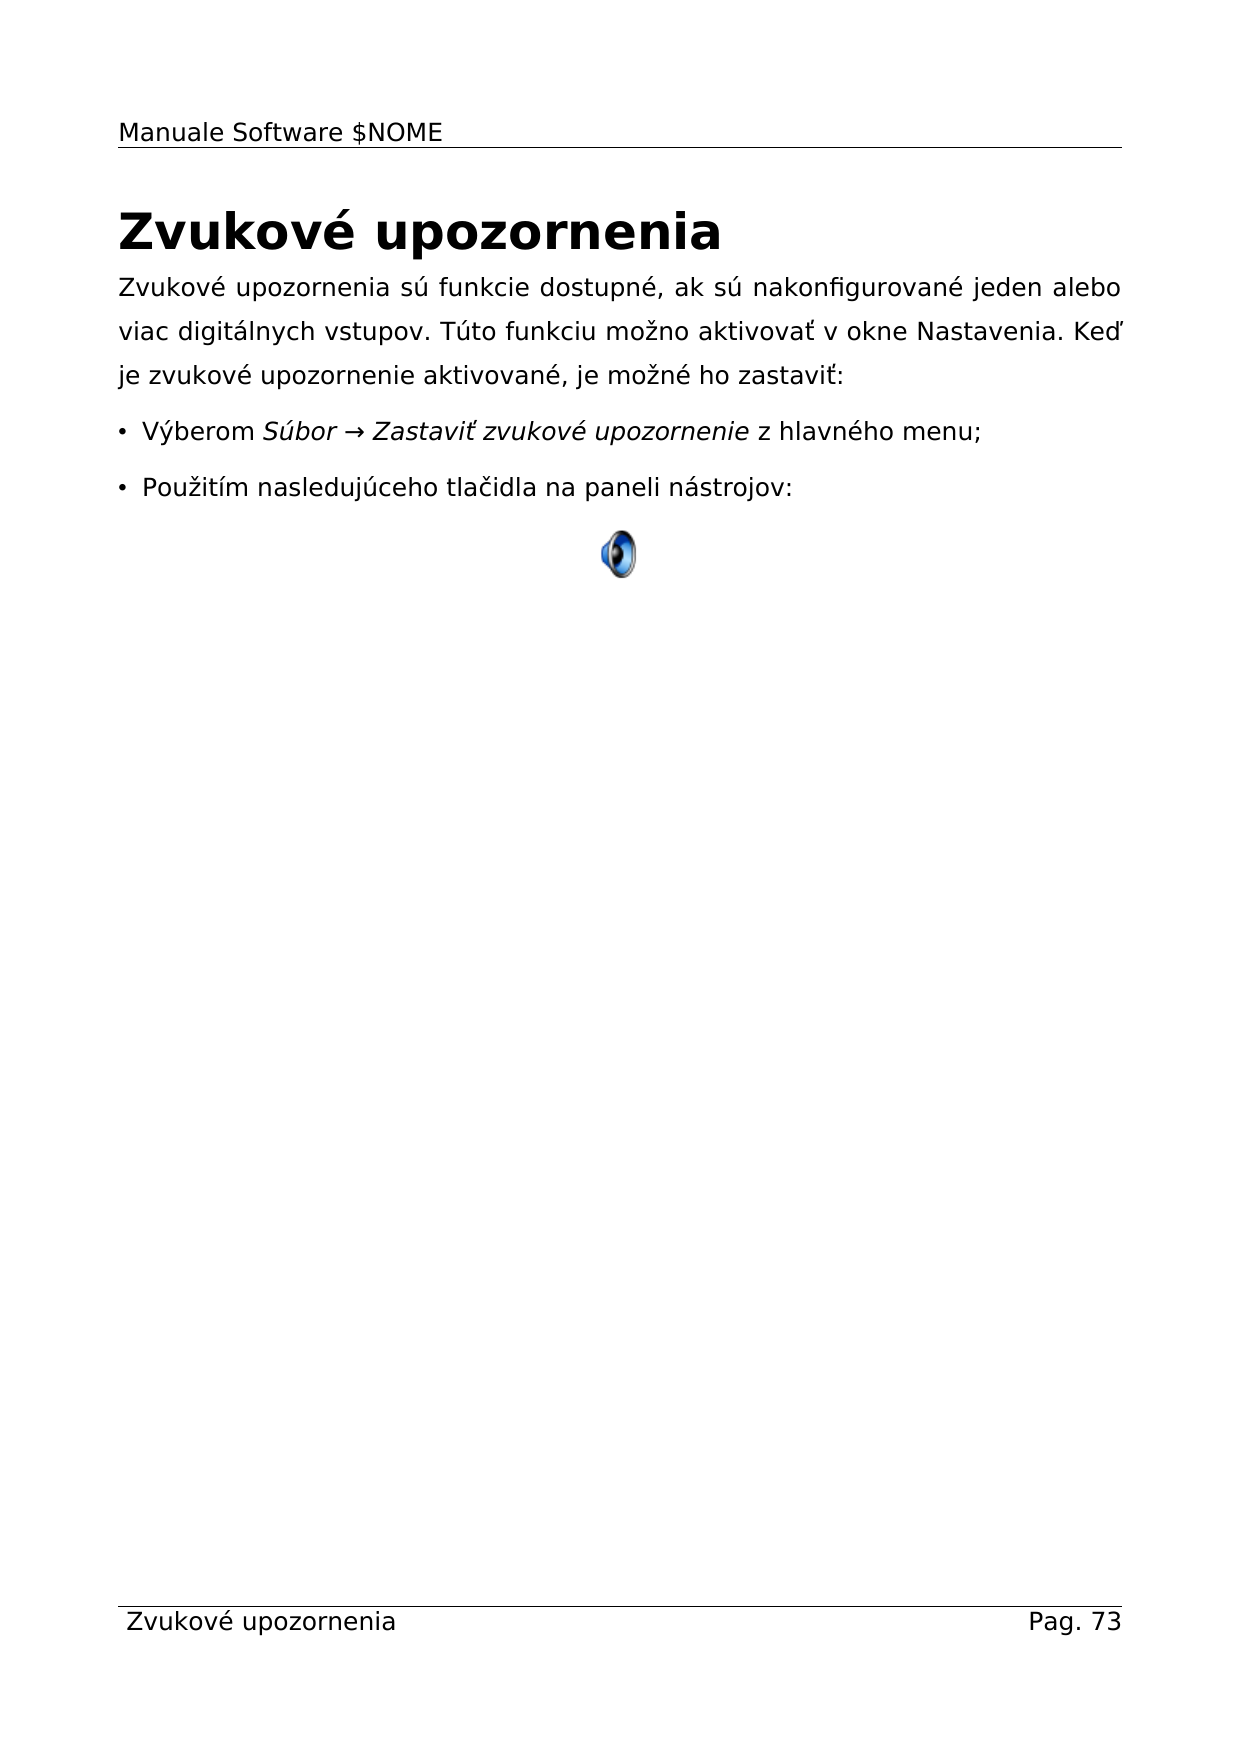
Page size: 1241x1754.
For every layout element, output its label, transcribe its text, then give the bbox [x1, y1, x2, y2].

picture [595, 529, 645, 580]
list Použitím nasledujúceho tlačidla na paneli nástrojov: [118, 473, 1122, 503]
list Výberom Súbor → Zastaviť zvukové upozornenie z hlavného menu; [118, 417, 1122, 446]
text Zvukové upozornenia sú funkcie dostupné, ak sú nakonfigurované jeden alebo viac digitálnych vstupov. Túto funkciu možno aktivovať v okne Nastavenia. Keď je zvukové upozornenie aktivované, je možné ho zastaviť: [118, 273, 1122, 390]
subtitle Zvukové upozornenia [118, 203, 1122, 261]
